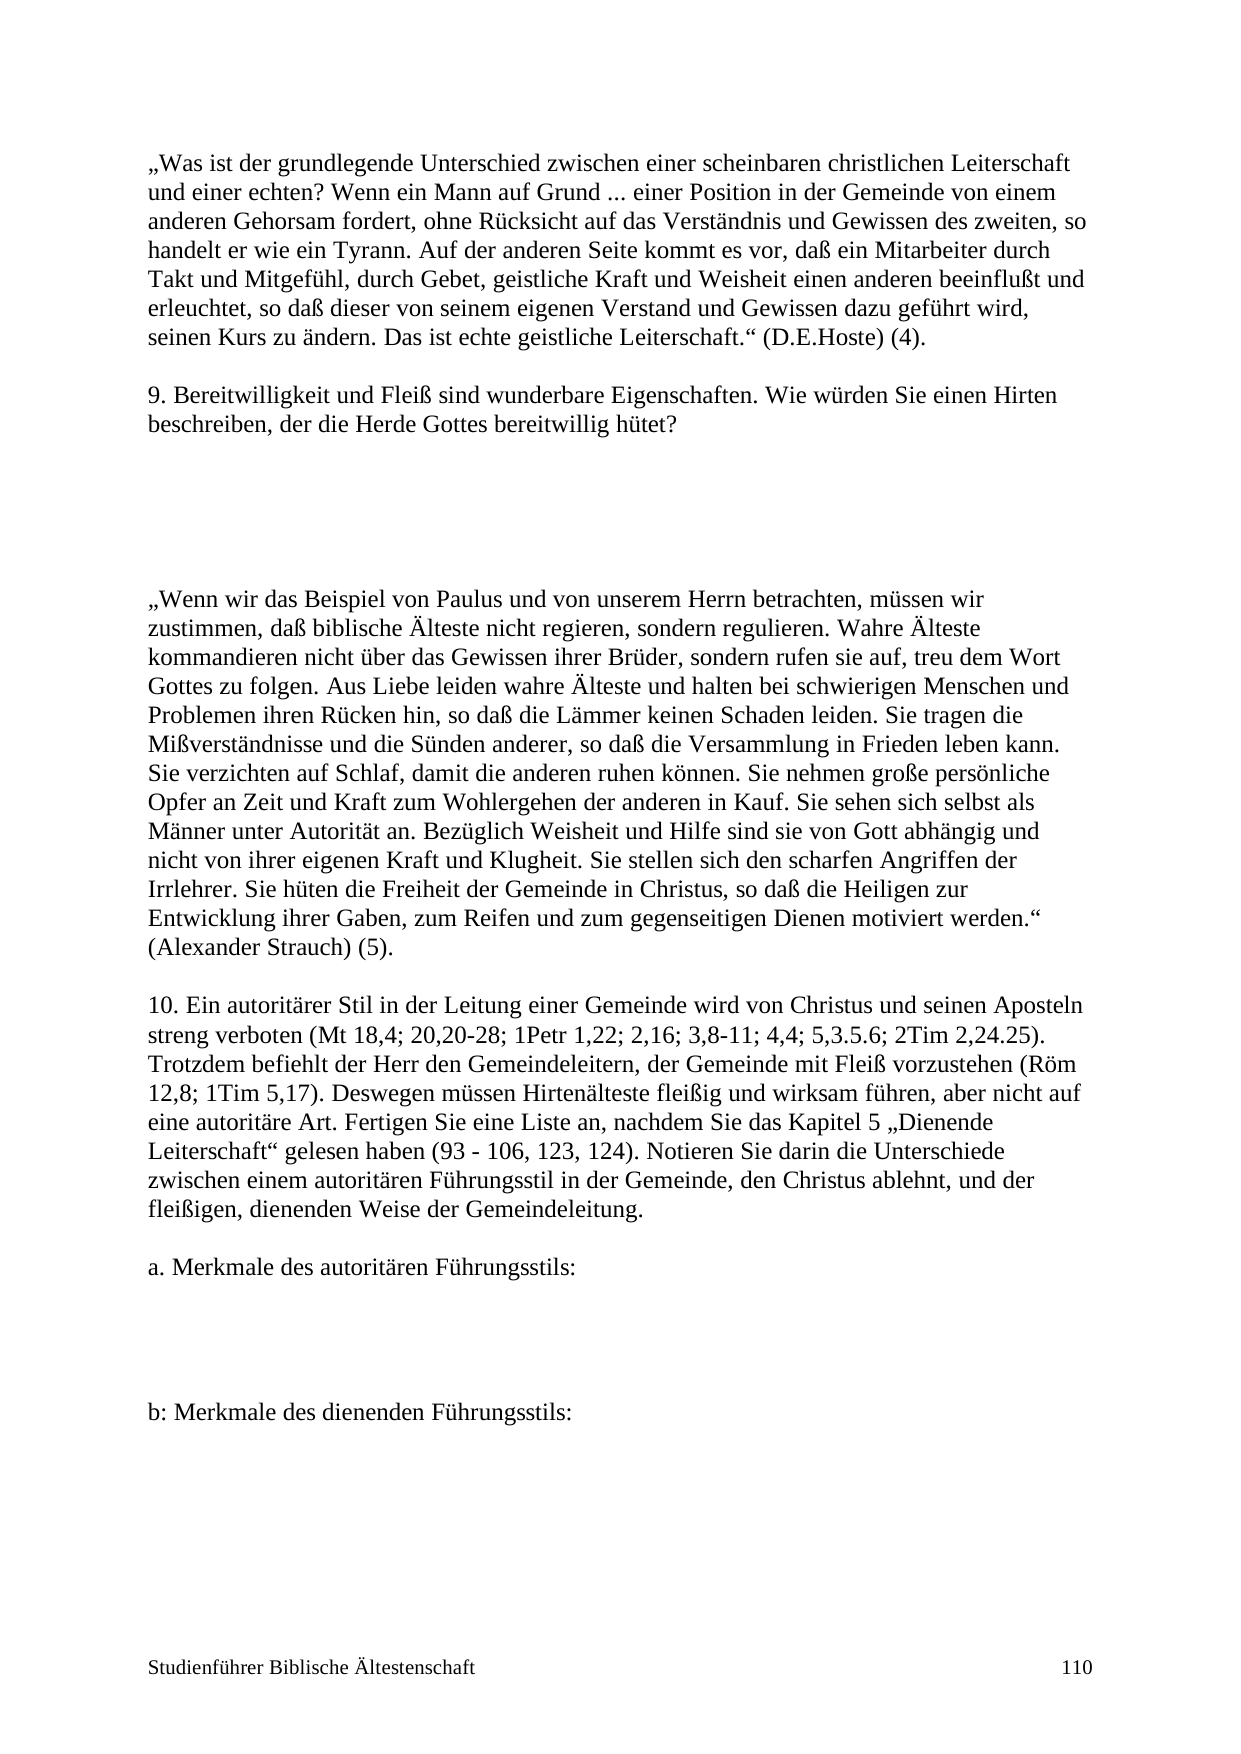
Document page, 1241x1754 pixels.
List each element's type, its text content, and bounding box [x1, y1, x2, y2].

text 9. Bereitwilligkeit und Fleiß sind wunderbare Eigenschaften. Wie würden Sie einen Hirten beschreiben, der die Herde Gottes bereitwillig hütet? [148, 380, 1093, 438]
text 10. Ein autoritärer Stil in der Leitung einer Gemeinde wird von Christus und seinen Aposteln streng verboten (Mt 18,4; 20,20-28; 1Petr 1,22; 2,16; 3,8-11; 4,4; 5,3.5.6; 2Tim 2,24.25). Trotzdem befiehlt der Herr den Gemeindeleitern, der Gemeinde mit Fleiß vorzustehen (Röm 12,8; 1Tim 5,17). Deswegen müssen Hirtenälteste fleißig und wirksam führen, aber nicht auf eine autoritäre Art. Fertigen Sie eine Liste an, nachdem Sie das Kapitel 5 „Dienende Leiterschaft“ gelesen haben (93 - 106, 123, 124). Notieren Sie darin die Unterschiede zwischen einem autoritären Führungsstil in der Gemeinde, den Christus ablehnt, und der fleißigen, dienenden Weise der Gemeindeleitung. [148, 990, 1093, 1223]
text „Wenn wir das Beispiel von Paulus und von unserem Herrn betrachten, müssen wir zustimmen, daß biblische Älteste nicht regieren, sondern regulieren. Wahre Älteste kommandieren nicht über das Gewissen ihrer Brüder, sondern rufen sie auf, treu dem Wort Gottes zu folgen. Aus Liebe leiden wahre Älteste und halten bei schwierigen Menschen und Problemen ihren Rücken hin, so daß die Lämmer keinen Schaden leiden. Sie tragen die Mißverständnisse und die Sünden anderer, so daß die Versammlung in Frieden leben kann. Sie verzichten auf Schlaf, damit die anderen ruhen können. Sie nehmen große persönliche Opfer an Zeit und Kraft zum Wohlergehen der anderen in Kauf. Sie sehen sich selbst als Männer unter Autorität an. Bezüglich Weisheit und Hilfe sind sie von Gott abhängig und nicht von ihrer eigenen Kraft und Klugheit. Sie stellen sich den scharfen Angriffen der Irrlehrer. Sie hüten die Freiheit der Gemeinde in Christus, so daß die Heiligen zur Entwicklung ihrer Gaben, zum Reifen und zum gegenseitigen Dienen motiviert werden.“ (Alexander Strauch) (5). [148, 583, 1093, 961]
text „Was ist der grundlegende Unterschied zwischen einer scheinbaren christlichen Leiterschaft und einer echten? Wenn ein Mann auf Grund ... einer Position in der Gemeinde von einem anderen Gehorsam fordert, ohne Rücksicht auf das Verständnis und Gewissen des zweiten, so handelt er wie ein Tyrann. Auf der anderen Seite kommt es vor, daß ein Mitarbeiter durch Takt und Mitgefühl, durch Gebet, geistliche Kraft und Weisheit einen anderen beeinflußt und erleuchtet, so daß dieser von seinem eigenen Verstand und Gewissen dazu geführt wird, seinen Kurs zu ändern. Das ist echte geistliche Leiterschaft.“ (D.E.Hoste) (4). [148, 148, 1093, 351]
text b: Merkmale des dienenden Führungsstils: [148, 1397, 1093, 1426]
text a. Merkmale des autoritären Führungsstils: [148, 1252, 1093, 1281]
